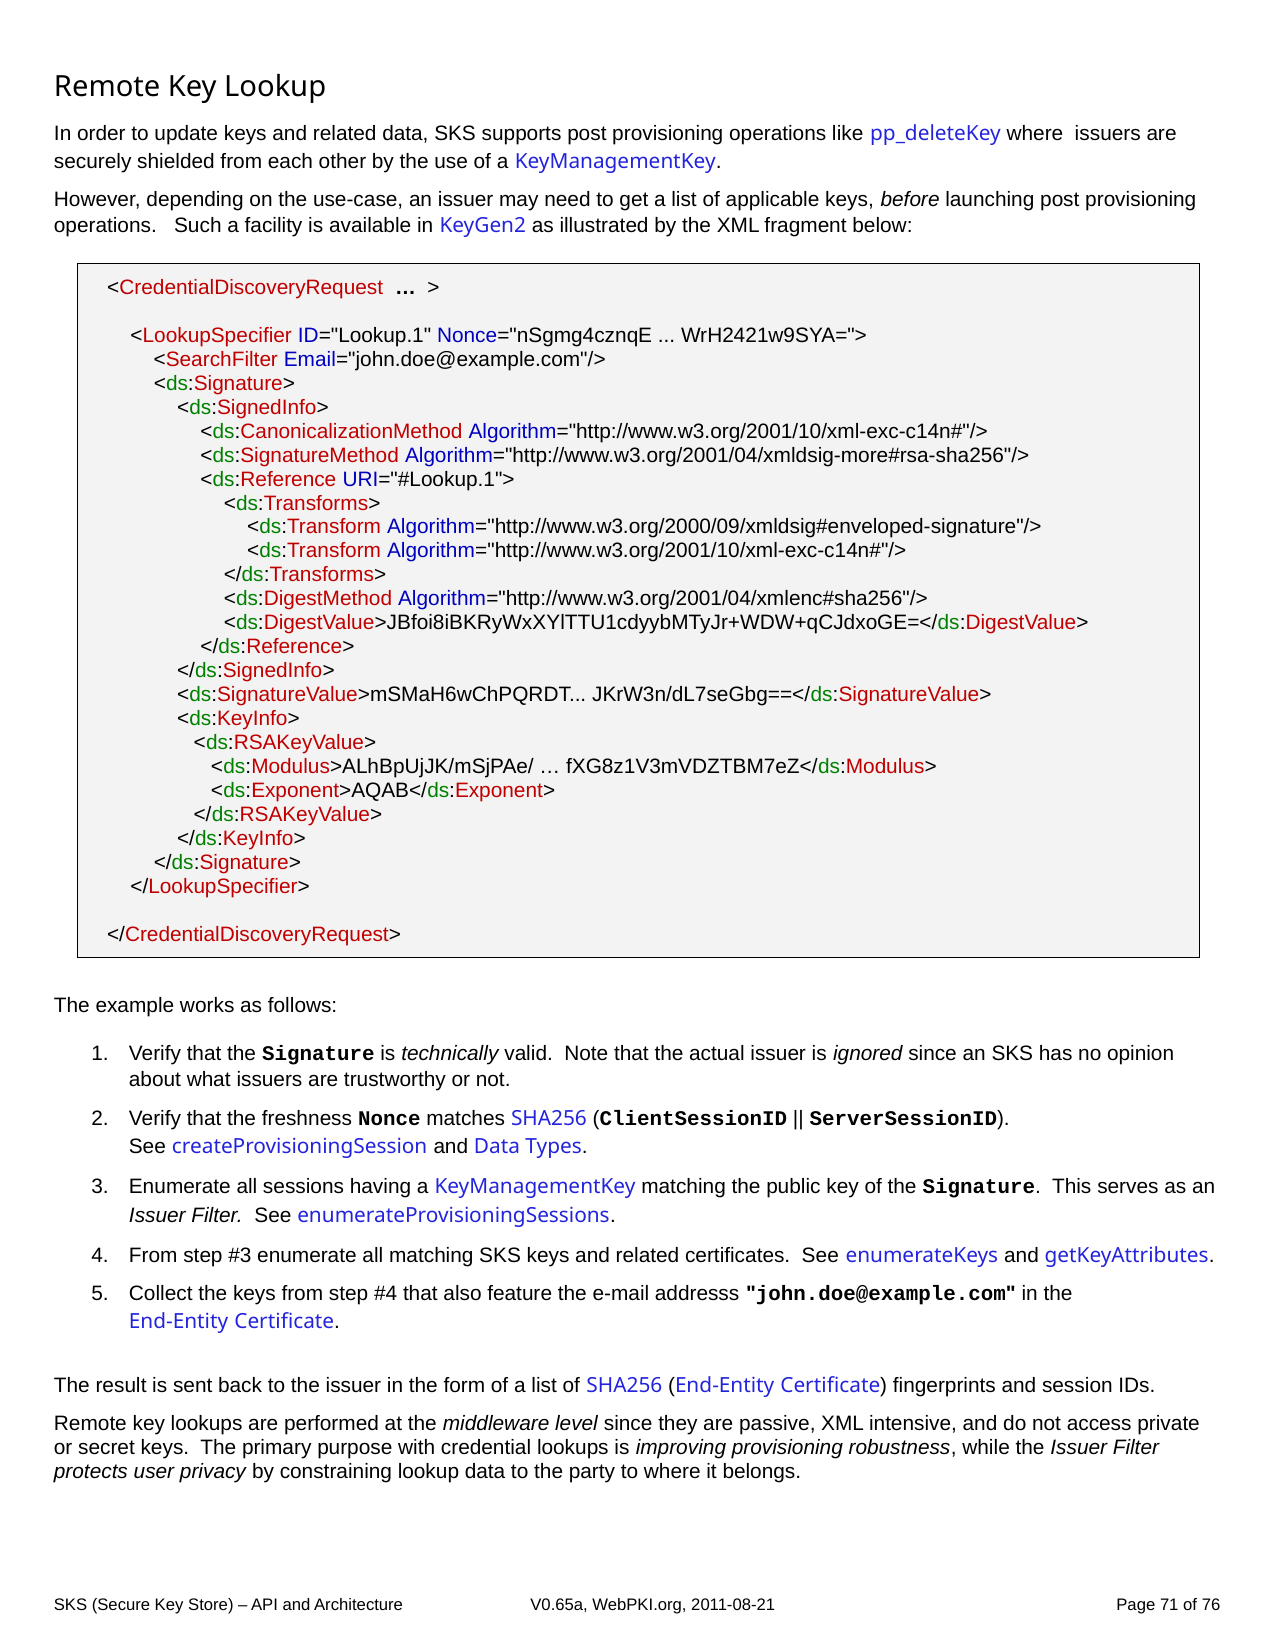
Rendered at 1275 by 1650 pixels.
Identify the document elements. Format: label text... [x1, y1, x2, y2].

list Collect the keys from step #4 that also feature the e-mail addresss "john.doe@example.com" in the End-Entity Certificate. [91, 1280, 1221, 1334]
subtitle Remote Key Lookup [54, 66, 1221, 105]
list Verify that the freshness Nonce matches SHA256 (ClientSessionID || ServerSessionID). See createProvisioningSession and Data Types. [91, 1103, 1221, 1159]
list Verify that the Signature is technically valid. Note that the actual issuer is ignored since an SKS has no opinion about what issuers are trustworthy or not. [91, 1041, 1221, 1091]
text In order to update keys and related data, SKS supports post provisioning operations like pp_deleteKey where issuers are securely shielded from each other by the use of a KeyManagementKey. [54, 118, 1221, 175]
list Enumerate all sessions having a KeyManagementKey matching the public key of the Signature. This serves as an Issuer Filter. See enumerateProvisioningSessions. [91, 1171, 1221, 1228]
text The result is sent back to the issuer in the form of a list of SHA256 (End-Entity Certificate) fingerprints and session IDs. [54, 1346, 1221, 1399]
text The example works as follows: [54, 993, 1221, 1041]
list From step #3 enumerate all matching SKS keys and related certificates. See enumerateKeys and getKeyAttributes. [91, 1240, 1221, 1268]
table_header <CredentialDiscoveryRequest … > <LookupSpecifier ID="Lookup.1" Nonce="nSgmg4cznqE ... WrH2421w9SYA="> <SearchFilter Email="john.doe@example.com"/> <ds:Signature> <ds:SignedInfo> <ds:CanonicalizationMethod Algorithm="http://www.w3.org/2001/10/xml-exc-c14n#"/> <ds:SignatureMethod Algorithm="http://www.w3.org/2001/04/xmldsig-more#rsa-sha256"/> <ds:Reference URI="#Lookup.1"> <ds:Transforms> <ds:Transform Algorithm="http://www.w3.org/2000/09/xmldsig#enveloped-signature"/> <ds:Transform Algorithm="http://www.w3.org/2001/10/xml-exc-c14n#"/> </ds:Transforms> <ds:DigestMethod Algorithm="http://www.w3.org/2001/04/xmlenc#sha256"/> <ds:DigestValue>JBfoi8iBKRyWxXYlTTU1cdyybMTyJr+WDW+qCJdxoGE=</ds:DigestValue> </ds:Reference> </ds:SignedInfo> <ds:SignatureValue>mSMaH6wChPQRDT... JKrW3n/dL7seGbg==</ds:SignatureValue> <ds:KeyInfo> <ds:RSAKeyValue> <ds:Modulus>ALhBpUjJK/mSjPAe/ … fXG8z1V3mVDZTBM7eZ</ds:Modulus> <ds:Exponent>AQAB</ds:Exponent> </ds:RSAKeyValue> </ds:KeyInfo> </ds:Signature> </LookupSpecifier> </CredentialDiscoveryRequest> [78, 264, 1199, 957]
text Remote key lookups are performed at the middleware level since they are passive, XML intensive, and do not access private or secret keys. The primary purpose with credential lookups is improving provisioning robustness, while the Issuer Filter protects user privacy by constraining lookup data to the party to where it belongs. [54, 1411, 1221, 1482]
text However, depending on the use-case, an issuer may need to get a list of applicable keys, before launching post provisioning operations. Such a facility is available in KeyGen2 as illustrated by the XML fragment below: [54, 186, 1221, 263]
